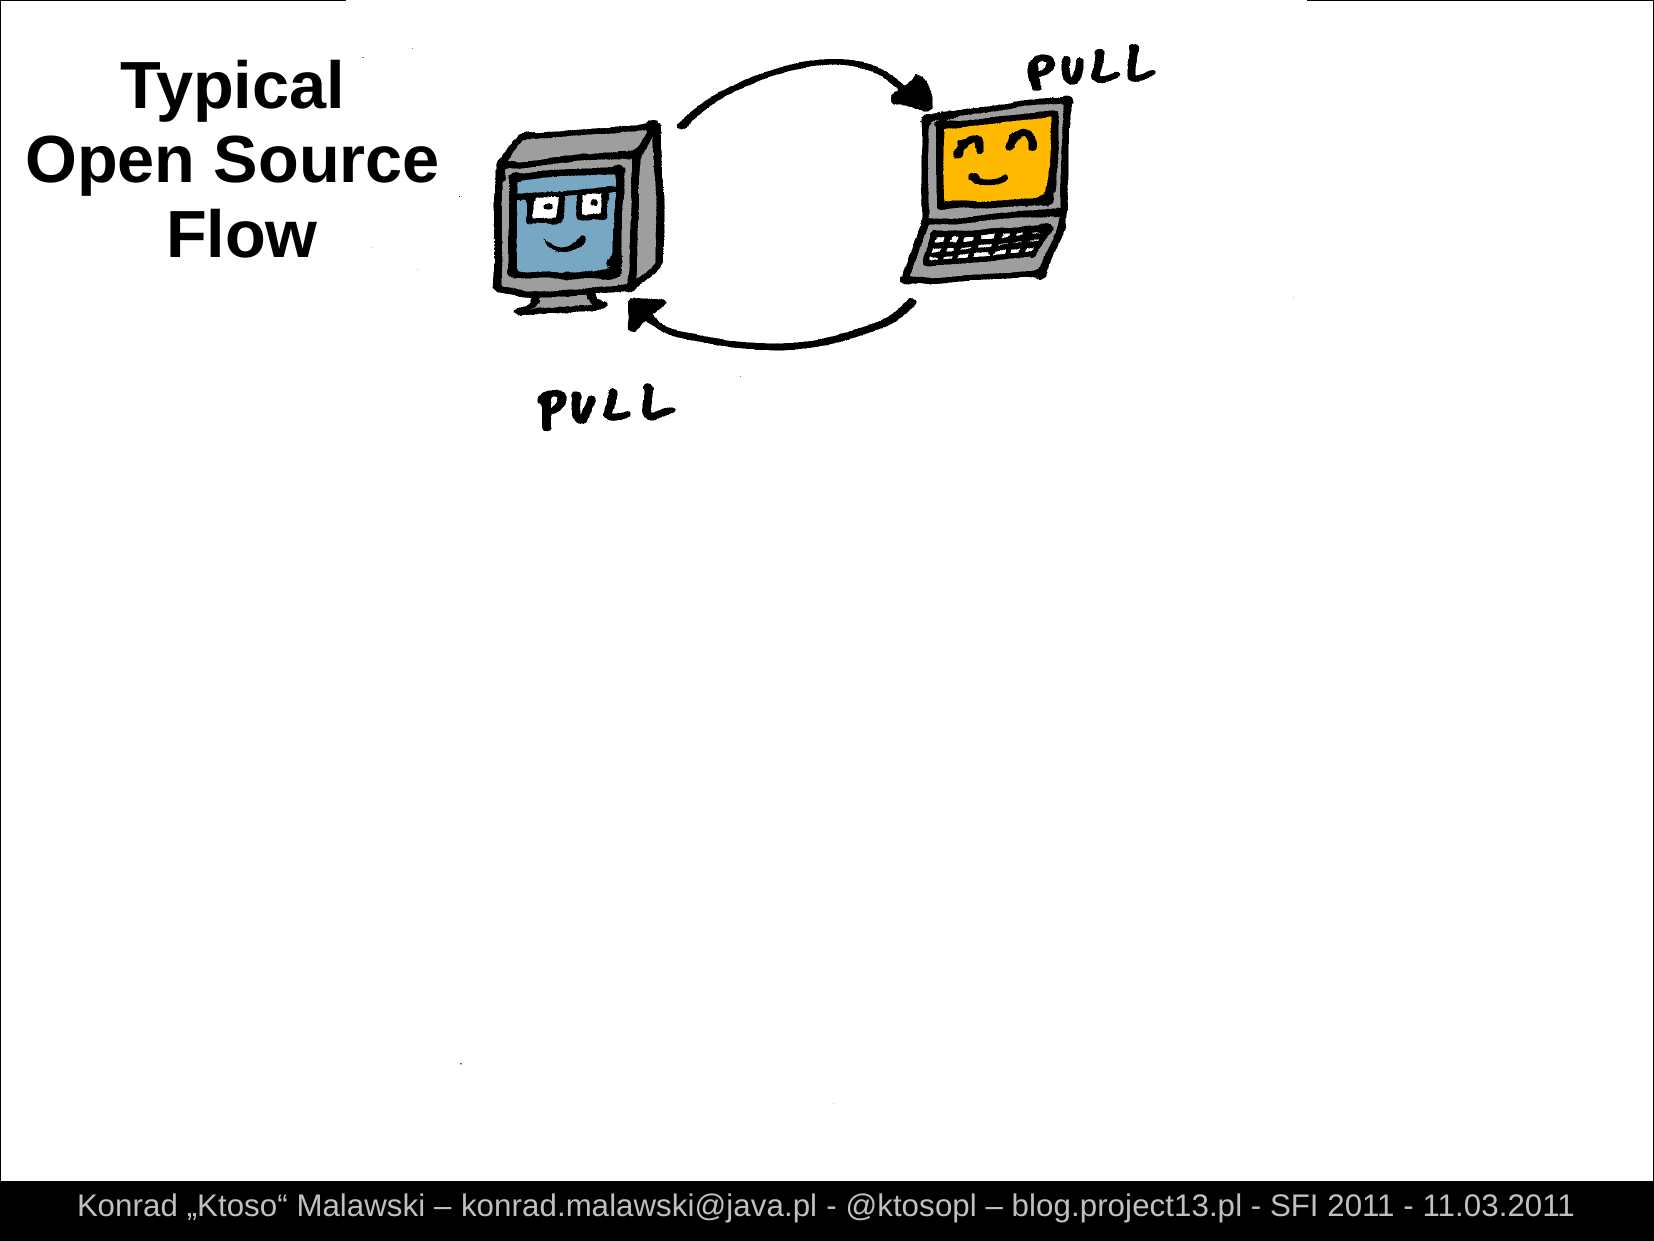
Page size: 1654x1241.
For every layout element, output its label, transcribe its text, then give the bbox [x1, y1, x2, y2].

text_box Typical Open Source Flow [10, 40, 475, 414]
picture [346, 0, 1307, 1176]
text_box Konrad „Ktoso“ Malawski – konrad.malawski@java.pl - @ktosopl – blog.project13.pl - SFI 2011 - 11.03.2011 [0, 1181, 1654, 1238]
